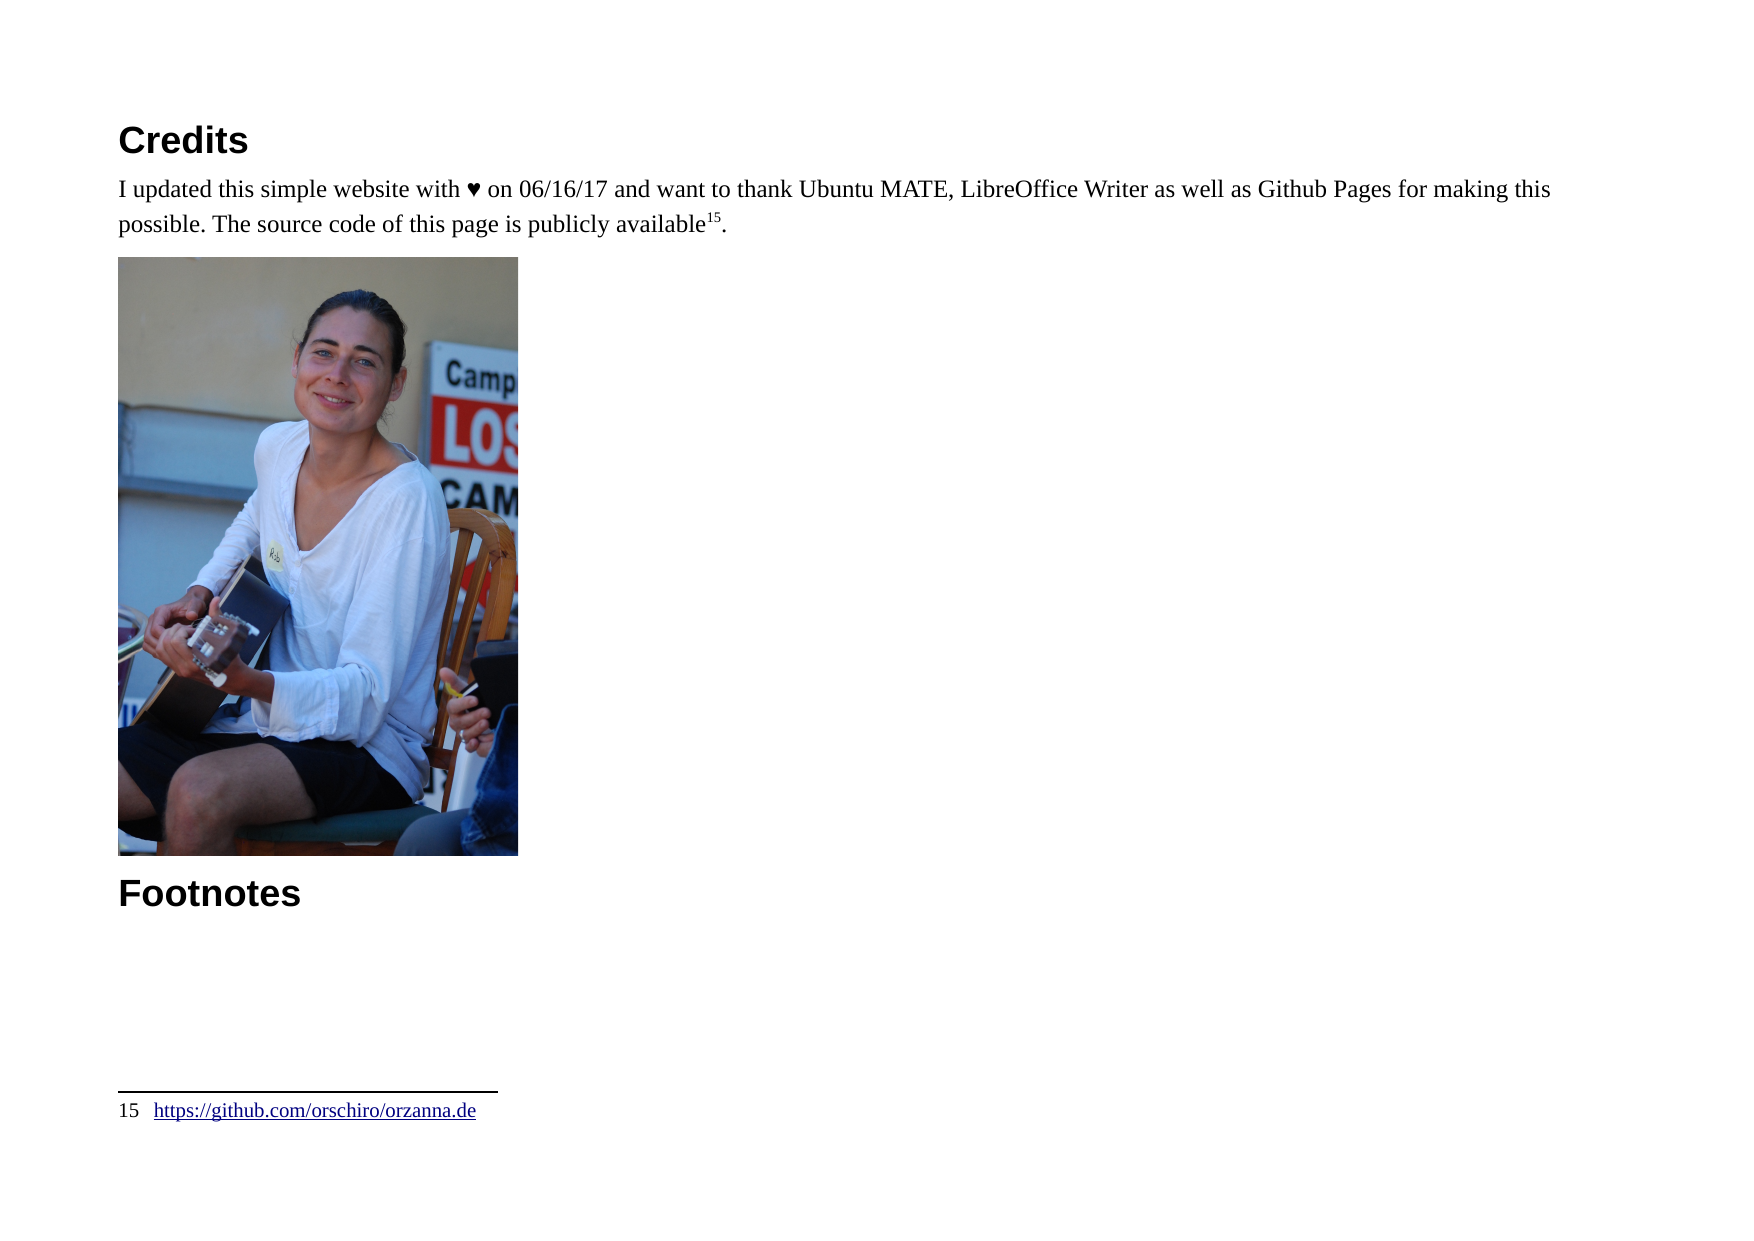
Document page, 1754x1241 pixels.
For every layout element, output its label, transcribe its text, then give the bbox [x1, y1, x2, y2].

picture [118, 257, 519, 856]
subtitle Credits [118, 118, 1636, 162]
text I updated this simple website with ♥ on 06/16/17 and want to thank Ubuntu MATE, LibreOffice Writer as well as Github Pages for making this possible. The source code of this page is publicly available. [118, 174, 1636, 237]
text https://github.com/orschiro/orzanna.de [118, 1098, 1636, 1122]
subtitle Footnotes [118, 856, 1636, 914]
